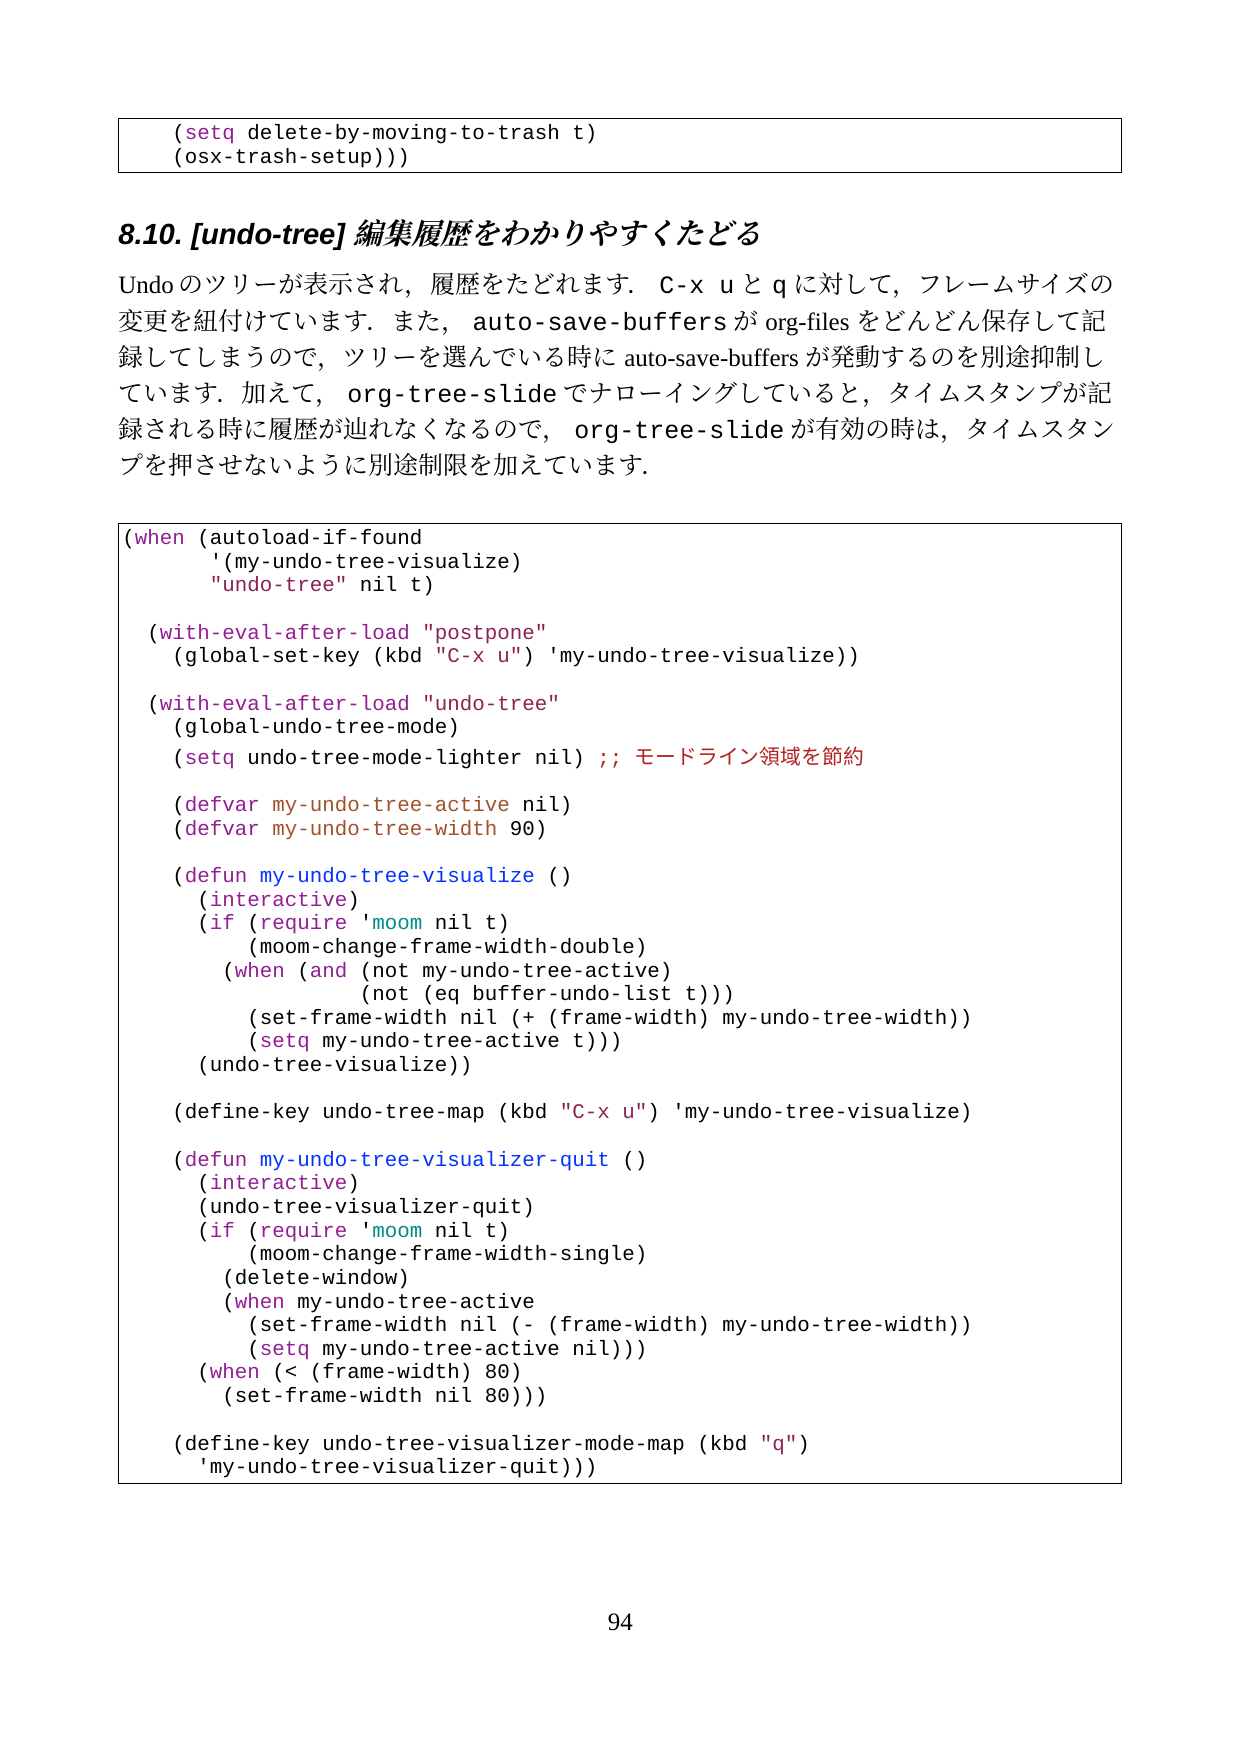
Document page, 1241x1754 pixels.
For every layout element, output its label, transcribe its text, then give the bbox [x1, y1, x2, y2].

text (delete-window) [119, 1263, 1121, 1287]
text '(my-undo-tree-visualize) [119, 547, 1121, 571]
text (global-set-key (kbd "C-x u") 'my-undo-tree-visualize)) [119, 641, 1121, 665]
text (with-eval-after-load "undo-tree" [119, 689, 1121, 712]
text (define-key undo-tree-map (kbd "C-x u") 'my-undo-tree-visualize) [119, 1097, 1121, 1121]
text (global-undo-tree-mode) [119, 712, 1121, 736]
text (setq delete-by-moving-to-trash t) [119, 119, 1121, 142]
text (defvar my-undo-tree-width 90) [119, 814, 1121, 837]
text (setq my-undo-tree-active t))) [119, 1027, 1121, 1050]
text (defun my-undo-tree-visualizer-quit () [119, 1145, 1121, 1168]
text (set-frame-width nil 80))) [119, 1381, 1121, 1405]
text (undo-tree-visualize)) [119, 1050, 1121, 1074]
text (set-frame-width nil (+ (frame-width) my-undo-tree-width)) [119, 1003, 1121, 1027]
text (define-key undo-tree-visualizer-mode-map (kbd "q") [119, 1428, 1121, 1452]
text Undoのツリーが表示され，履歴をたどれます． C-x u と q に対して，フレームサイズの変更を紐付けています．また， auto-save-buffers が org-files をどんどん保存して記録してしまうので，ツリーを選んでいる時に auto-save-buffers が発動するのを別途抑制しています．加えて， org-tree-slide でナローイングしていると，タイムスタンプが記録される時に履歴が辿れなくなるので， org-tree-slide が有効の時は，タイムスタンプを押させないように別途制限を加えています． [118, 265, 1122, 511]
text (when (< (frame-width) 80) [119, 1358, 1121, 1381]
text (undo-tree-visualizer-quit) [119, 1192, 1121, 1216]
text (moom-change-frame-width-single) [119, 1239, 1121, 1263]
text (interactive) [119, 885, 1121, 908]
text (moom-change-frame-width-double) [119, 932, 1121, 956]
text (when (and (not my-undo-tree-active) [119, 956, 1121, 979]
text (when my-undo-tree-active [119, 1287, 1121, 1310]
text (interactive) [119, 1168, 1121, 1192]
text (defun my-undo-tree-visualize () [119, 861, 1121, 885]
text (if (require 'moom nil t) [119, 908, 1121, 932]
text (defvar my-undo-tree-active nil) [119, 790, 1121, 814]
text (with-eval-after-load "postpone" [119, 618, 1121, 641]
text (not (eq buffer-undo-list t))) [119, 979, 1121, 1003]
text (setq my-undo-tree-active nil))) [119, 1334, 1121, 1358]
text 'my-undo-tree-visualizer-quit))) [119, 1452, 1121, 1483]
text (if (require 'moom nil t) [119, 1216, 1121, 1239]
text (osx-trash-setup))) [119, 142, 1121, 172]
text (setq undo-tree-mode-lighter nil) ;; モードライン領域を節約 [119, 736, 1121, 766]
text (when (autoload-if-found [119, 524, 1121, 547]
text (set-frame-width nil (- (frame-width) my-undo-tree-width)) [119, 1310, 1121, 1334]
text "undo-tree" nil t) [119, 571, 1121, 594]
subtitle [undo-tree] 編集履歴をわかりやすくたどる [118, 211, 1122, 253]
